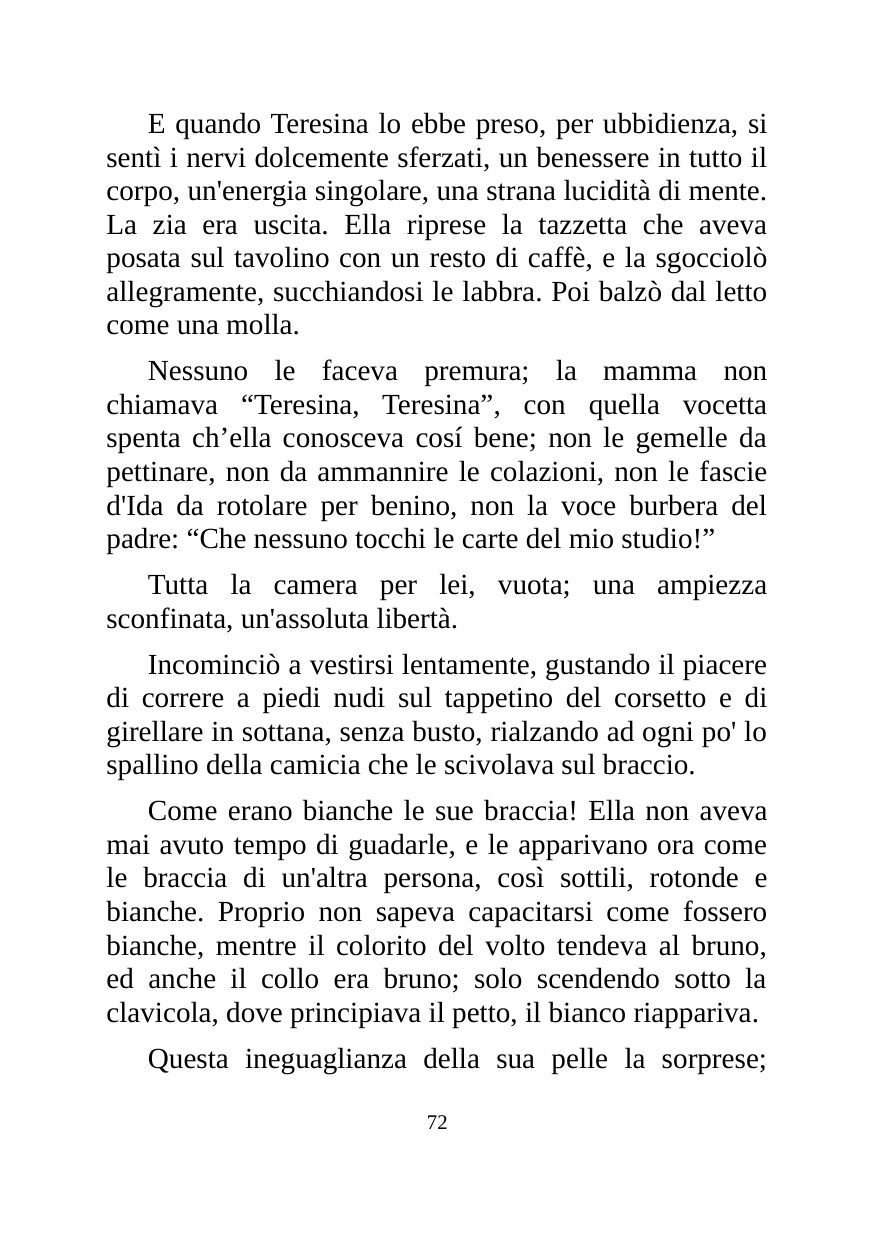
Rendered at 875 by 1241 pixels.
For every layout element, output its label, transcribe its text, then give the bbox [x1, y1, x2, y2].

text E quando Teresina lo ebbe preso, per ubbidienza, si sentì i nervi dolcemente sferzati, un benessere in tutto il corpo, un'energia singolare, una strana lucidità di mente. La zia era uscita. Ella riprese la tazzetta che aveva posata sul tavolino con un resto di caffè, e la sgocciolò allegramente, succhiandosi le labbra. Poi balzò dal letto come una molla. [106, 106, 768, 341]
text Tutta la camera per lei, vuota; una ampiezza sconfinata, un'assoluta libertà. [106, 567, 768, 634]
text Come erano bianche le sue braccia! Ella non aveva mai avuto tempo di guadarle, e le apparivano ora come le braccia di un'altra persona, così sottili, rotonde e bianche. Proprio non sapeva capacitarsi come fossero bianche, mentre il colorito del volto tendeva al bruno, ed anche il collo era bruno; solo scendendo sotto la clavicola, dove principiava il petto, il bianco riappariva. [106, 793, 768, 1028]
text Questa ineguaglianza della sua pelle la sorprese; [106, 1041, 768, 1074]
text Nessuno le faceva premura; la mamma non chiamava “Teresina, Teresina”, con quella vocetta spenta ch’ella conosceva cosí bene; non le gemelle da pettinare, non da ammannire le colazioni, non le fascie d'Ida da rotolare per benino, non la voce burbera del padre: “Che nessuno tocchi le carte del mio studio!” [106, 353, 768, 555]
text Incominciò a vestirsi lentamente, gustando il piacere di correre a piedi nudi sul tappetino del corsetto e di girellare in sottana, senza busto, rialzando ad ogni po' lo spallino della camicia che le scivolava sul braccio. [106, 647, 768, 781]
